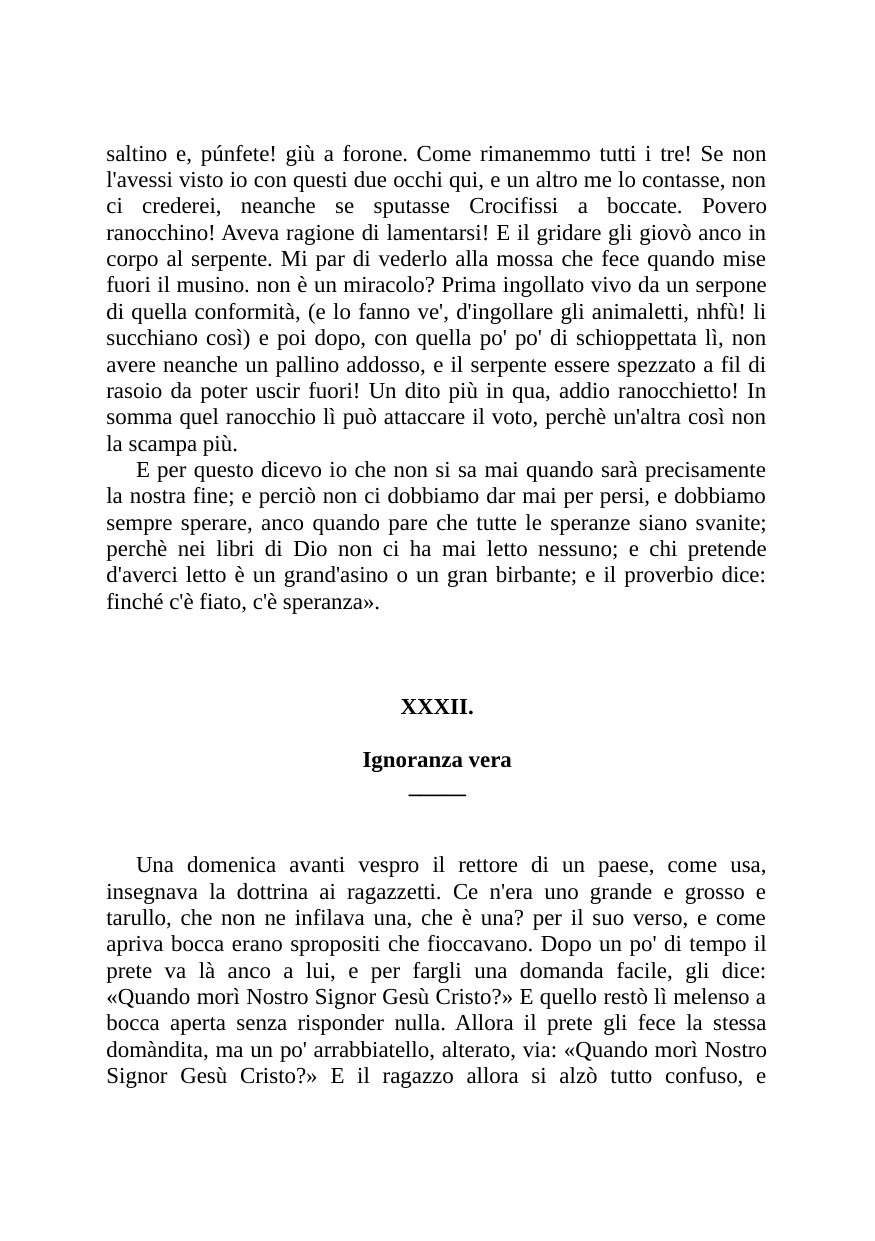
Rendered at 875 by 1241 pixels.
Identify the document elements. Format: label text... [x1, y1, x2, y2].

text Ignoranza vera [106, 746, 768, 772]
text _____ [106, 772, 768, 799]
text E per questo dicevo io che non si sa mai quando sarà precisamente la nostra fine; e perciò non ci dobbiamo dar mai per persi, e dobbiamo sempre sperare, anco quando pare che tutte le speranze siano svanite; perchè nei libri di Dio non ci ha mai letto nessuno; e chi pretende d'averci letto è un grand'asino o un gran birbante; e il proverbio dice: finché c'è fiato, c'è speranza». [106, 456, 768, 614]
text saltino e, púnfete! giù a forone. Come rimanemmo tutti i tre! Se non l'avessi visto io con questi due occhi qui, e un altro me lo contasse, non ci crederei, neanche se sputasse Crocifissi a boccate. Povero ranocchino! Aveva ragione di lamentarsi! E il gridare gli giovò anco in corpo al serpente. Mi par di vederlo alla mossa che fece quando mise fuori il musino. non è un miracolo? Prima ingollato vivo da un serpone di quella conformità, (e lo fanno ve', d'ingollare gli animaletti, nhfù! li succhiano così) e poi dopo, con quella po' po' di schioppettata lì, non avere neanche un pallino addosso, e il serpente essere spezzato a fil di rasoio da poter uscir fuori! Un dito più in qua, addio ranocchietto! In somma quel ranocchio lì può attaccare il voto, perchè un'altra così non la scampa più. [106, 140, 768, 456]
text XXXII. [106, 693, 768, 719]
text Una domenica avanti vespro il rettore di un paese, come usa, insegnava la dottrina ai ragazzetti. Ce n'era uno grande e grosso e tarullo, che non ne infilava una, che è una? per il suo verso, e come apriva bocca erano spropositi che fioccavano. Dopo un po' di tempo il prete va là anco a lui, e per fargli una domanda facile, gli dice: «Quando morì Nostro Signor Gesù Cristo?» E quello restò lì melenso a bocca aperta senza risponder nulla. Allora il prete gli fece la stessa domàndita, ma un po' arrabbiatello, alterato, via: «Quando morì Nostro Signor Gesù Cristo?» E il ragazzo allora si alzò tutto confuso, e [106, 851, 768, 1088]
